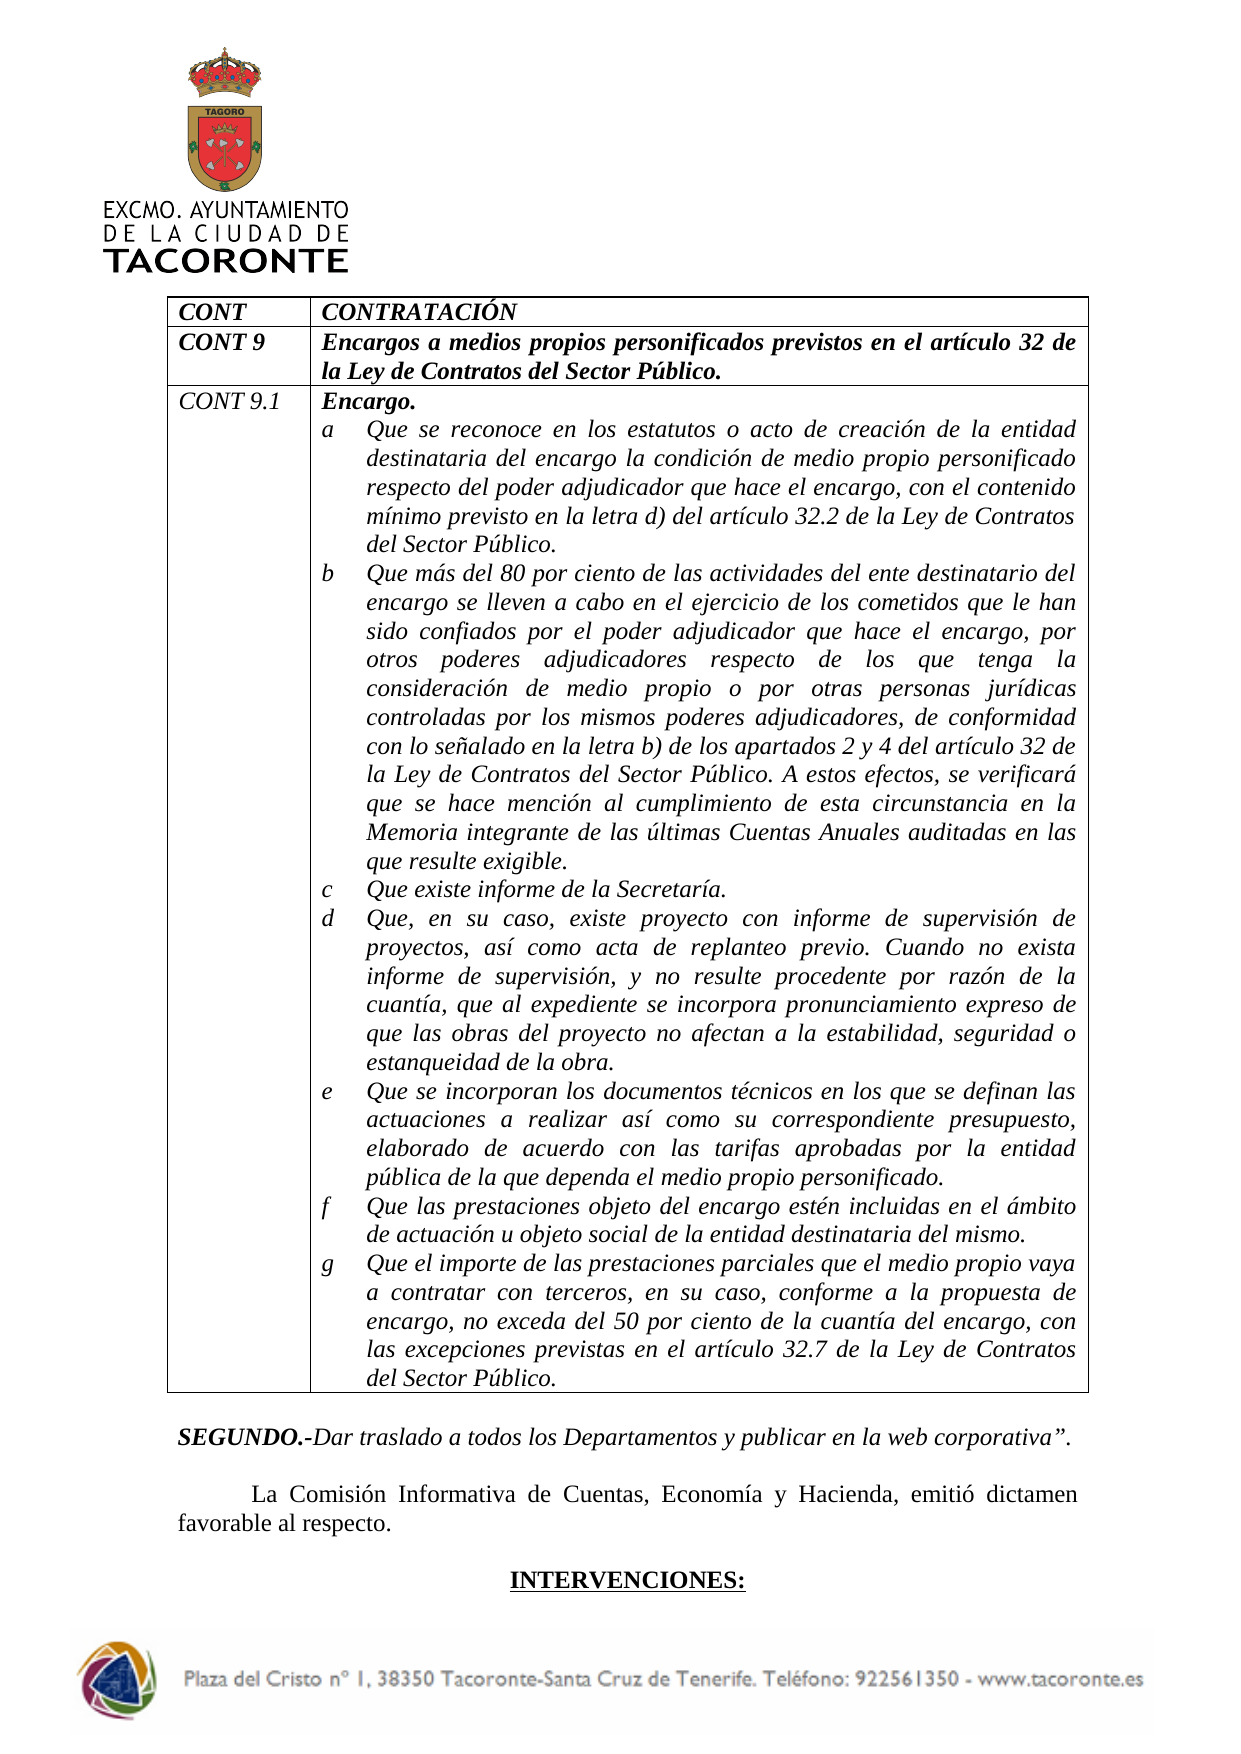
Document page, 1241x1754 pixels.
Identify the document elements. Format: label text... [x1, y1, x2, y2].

text La Comisión Informativa de Cuentas, Economía y Hacienda, emitió dictamen favorable al respecto. [177, 1479, 1078, 1537]
table_cell CONT 9.1 [168, 386, 310, 1392]
picture [70, 1628, 1154, 1735]
text SEGUNDO.-Dar traslado a todos los Departamentos y publicar en la web corporativa”. [177, 1422, 1078, 1451]
table_cell CONT 9 [168, 327, 310, 385]
table_header CONT [168, 298, 310, 326]
table_header CONTRATACIÓN [311, 298, 1088, 326]
picture [103, 47, 348, 273]
text INTERVENCIONES: [177, 1566, 1078, 1594]
